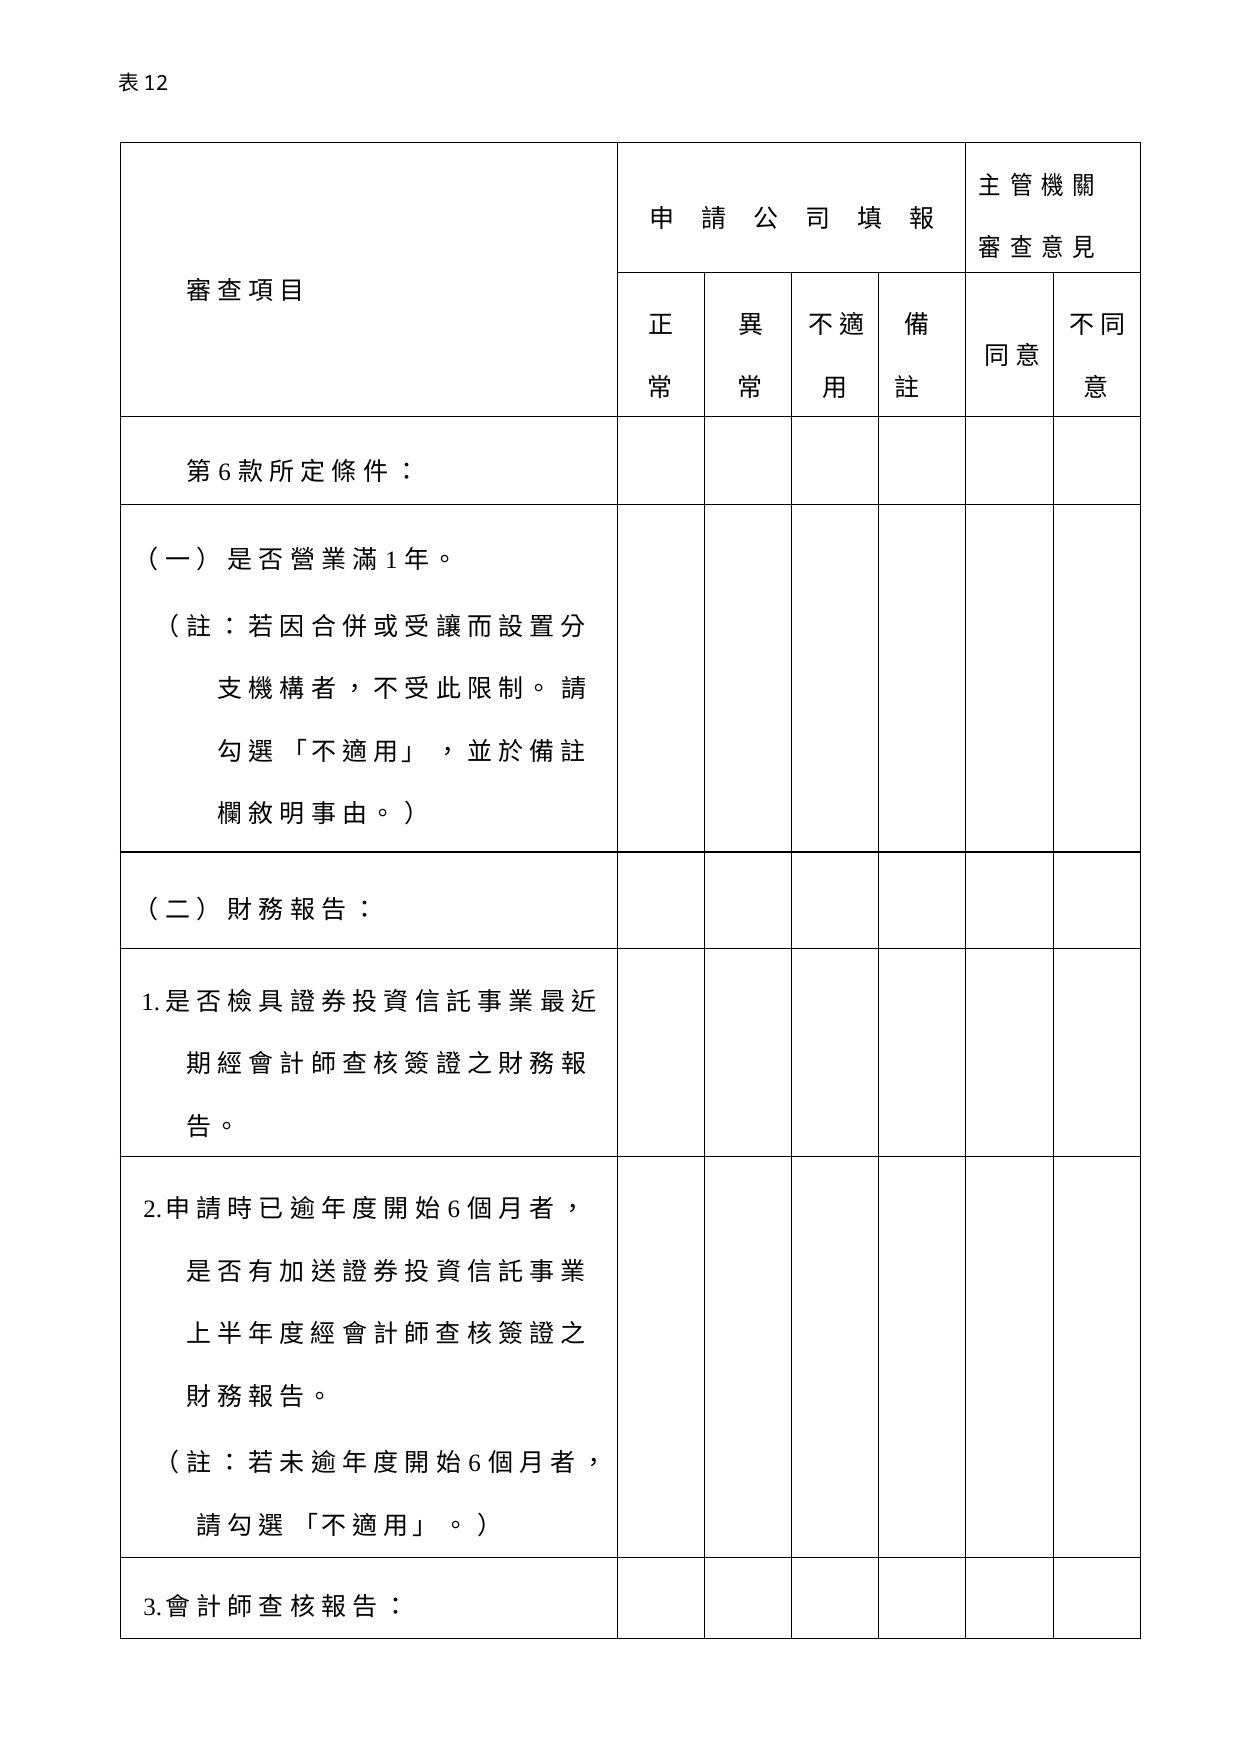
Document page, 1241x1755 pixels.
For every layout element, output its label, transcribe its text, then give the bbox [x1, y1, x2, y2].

table_cell 3.會計師查核報告： [121, 1558, 617, 1637]
table_cell [618, 1558, 704, 1637]
table_cell [966, 417, 1053, 504]
table_cell [705, 417, 791, 504]
table_cell [618, 853, 704, 948]
table_cell [1054, 505, 1140, 851]
table_cell [705, 1558, 791, 1637]
table_cell [966, 1558, 1053, 1637]
table_cell [705, 949, 791, 1156]
table_cell [879, 1558, 965, 1637]
table_cell [1054, 417, 1140, 504]
table_cell [1054, 1157, 1140, 1557]
table_cell 同意 [966, 273, 1053, 416]
table_header 審查項目 [121, 143, 617, 416]
table_cell [1054, 1558, 1140, 1637]
table_cell [879, 853, 965, 948]
table_cell （一）是否營業滿1年。 （註：若因合併或受讓而設置分支機構者，不受此限制。請勾選「不適用」，並於備註欄敘明事由。） [121, 505, 617, 851]
table_header 主管機關 審查意見 [966, 143, 1140, 272]
table_cell 1.是否檢具證券投資信託事業最近期經會計師查核簽證之財務報告。 [121, 949, 617, 1156]
table_cell [792, 417, 878, 504]
table_header 申 請 公 司 填 報 [618, 143, 965, 272]
table_cell [879, 1157, 965, 1557]
table_cell [792, 505, 878, 851]
table_cell [705, 505, 791, 851]
table_cell [1054, 949, 1140, 1156]
table_cell [792, 853, 878, 948]
table_cell [966, 505, 1053, 851]
table_cell 不同意 [1054, 273, 1140, 416]
table_cell [618, 949, 704, 1156]
table_cell [1054, 853, 1140, 948]
table_cell [792, 1558, 878, 1637]
table_cell [705, 853, 791, 948]
table_cell [879, 417, 965, 504]
table_cell [879, 949, 965, 1156]
table_cell 不適用 [792, 273, 878, 416]
table_cell [792, 1157, 878, 1557]
table_cell （二）財務報告： [121, 853, 617, 948]
table_cell 備 註 [879, 273, 965, 416]
table_cell 異 常 [705, 273, 791, 416]
table_cell [618, 417, 704, 504]
table_cell [618, 1157, 704, 1557]
table_cell 2.申請時已逾年度開始6個月者，是否有加送證券投資信託事業上半年度經會計師查核簽證之財務報告。 （註：若未逾年度開始6個月者，請勾選「不適用」。） [121, 1157, 617, 1557]
table_cell 正 常 [618, 273, 704, 416]
table_cell [966, 949, 1053, 1156]
table_cell [792, 949, 878, 1156]
table_cell [879, 505, 965, 851]
table_cell 第6款所定條件： [121, 417, 617, 504]
table_cell [705, 1157, 791, 1557]
table_cell [966, 1157, 1053, 1557]
table_cell [966, 853, 1053, 948]
table_cell [618, 505, 704, 851]
